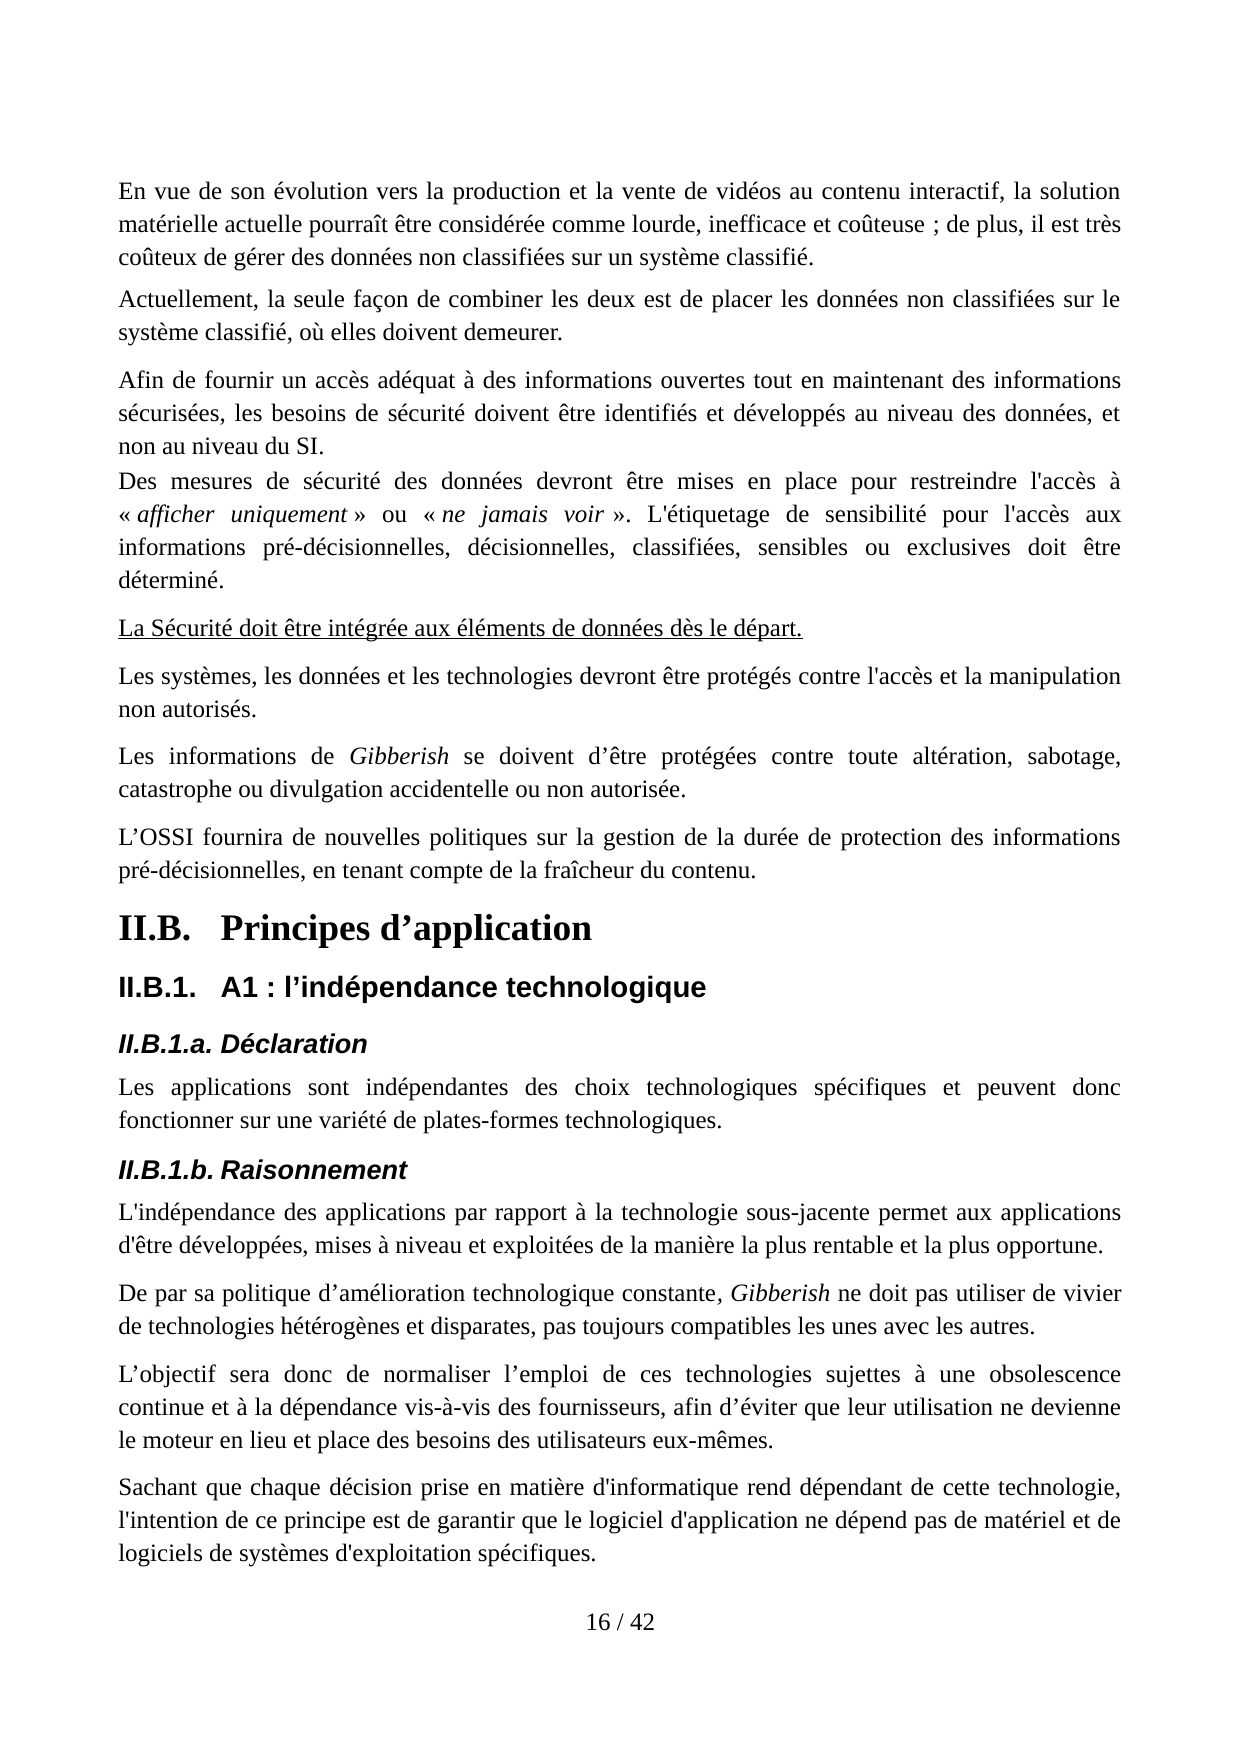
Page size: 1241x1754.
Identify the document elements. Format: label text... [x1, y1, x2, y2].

text Les applications sont indépendantes des choix technologiques spécifiques et peuvent donc fonctionner sur une variété de plates-formes technologiques. [118, 1072, 1122, 1134]
text Actuellement, la seule façon de combiner les deux est de placer les données non classifiées sur le système classifié, où elles doivent demeurer. [118, 284, 1122, 346]
text Les systèmes, les données et les technologies devront être protégés contre l'accès et la manipulation non autorisés. [118, 661, 1122, 722]
text L'indépendance des applications par rapport à la technologie sous-jacente permet aux applications d'être développées, mises à niveau et exploitées de la manière la plus rentable et la plus opportune. [118, 1197, 1122, 1259]
text De par sa politique d’amélioration technologique constante, Gibberish ne doit pas utiliser de vivier de technologies hétérogènes et disparates, pas toujours compatibles les unes avec les autres. [118, 1278, 1122, 1340]
subtitle Raisonnement [118, 1154, 1122, 1185]
subtitle Déclaration [118, 1028, 1122, 1060]
subtitle Principes d’application [118, 906, 1122, 949]
text La Sécurité doit être intégrée aux éléments de données dès le départ. [118, 613, 1122, 642]
text Afin de fournir un accès adéquat à des informations ouvertes tout en maintenant des informations sécurisées, les besoins de sécurité doivent être identifiés et développés au niveau des données, et non au niveau du SI. [118, 365, 1122, 459]
text L’objectif sera donc de normaliser l’emploi de ces technologies sujettes à une obsolescence continue et à la dépendance vis-à-vis des fournisseurs, afin d’éviter que leur utilisation ne devienne le moteur en lieu et place des besoins des utilisateurs eux-mêmes. [118, 1359, 1122, 1453]
text Des mesures de sécurité des données devront être mises en place pour restreindre l'accès à « afficher uniquement » ou « ne jamais voir ». L'étiquetage de sensibilité pour l'accès aux informations pré-décisionnelles, décisionnelles, classifiées, sensibles ou exclusives doit être déterminé. [118, 466, 1122, 594]
subtitle A1 : l’indépendance technologique [118, 970, 1122, 1003]
text Les informations de Gibberish se doivent d’être protégées contre toute altération, sabotage, catastrophe ou divulgation accidentelle ou non autorisée. [118, 741, 1122, 803]
text L’OSSI fournira de nouvelles politiques sur la gestion de la durée de protection des informations pré-décisionnelles, en tenant compte de la fraîcheur du contenu. [118, 822, 1122, 884]
text En vue de son évolution vers la production et la vente de vidéos au contenu interactif, la solution matérielle actuelle pourraît être considérée comme lourde, inefficace et coûteuse ; de plus, il est très coûteux de gérer des données non classifiées sur un système classifié. [118, 176, 1122, 271]
text Sachant que chaque décision prise en matière d'informatique rend dépendant de cette technologie, l'intention de ce principe est de garantir que le logiciel d'application ne dépend pas de matériel et de logiciels de systèmes d'exploitation spécifiques. [118, 1472, 1122, 1567]
